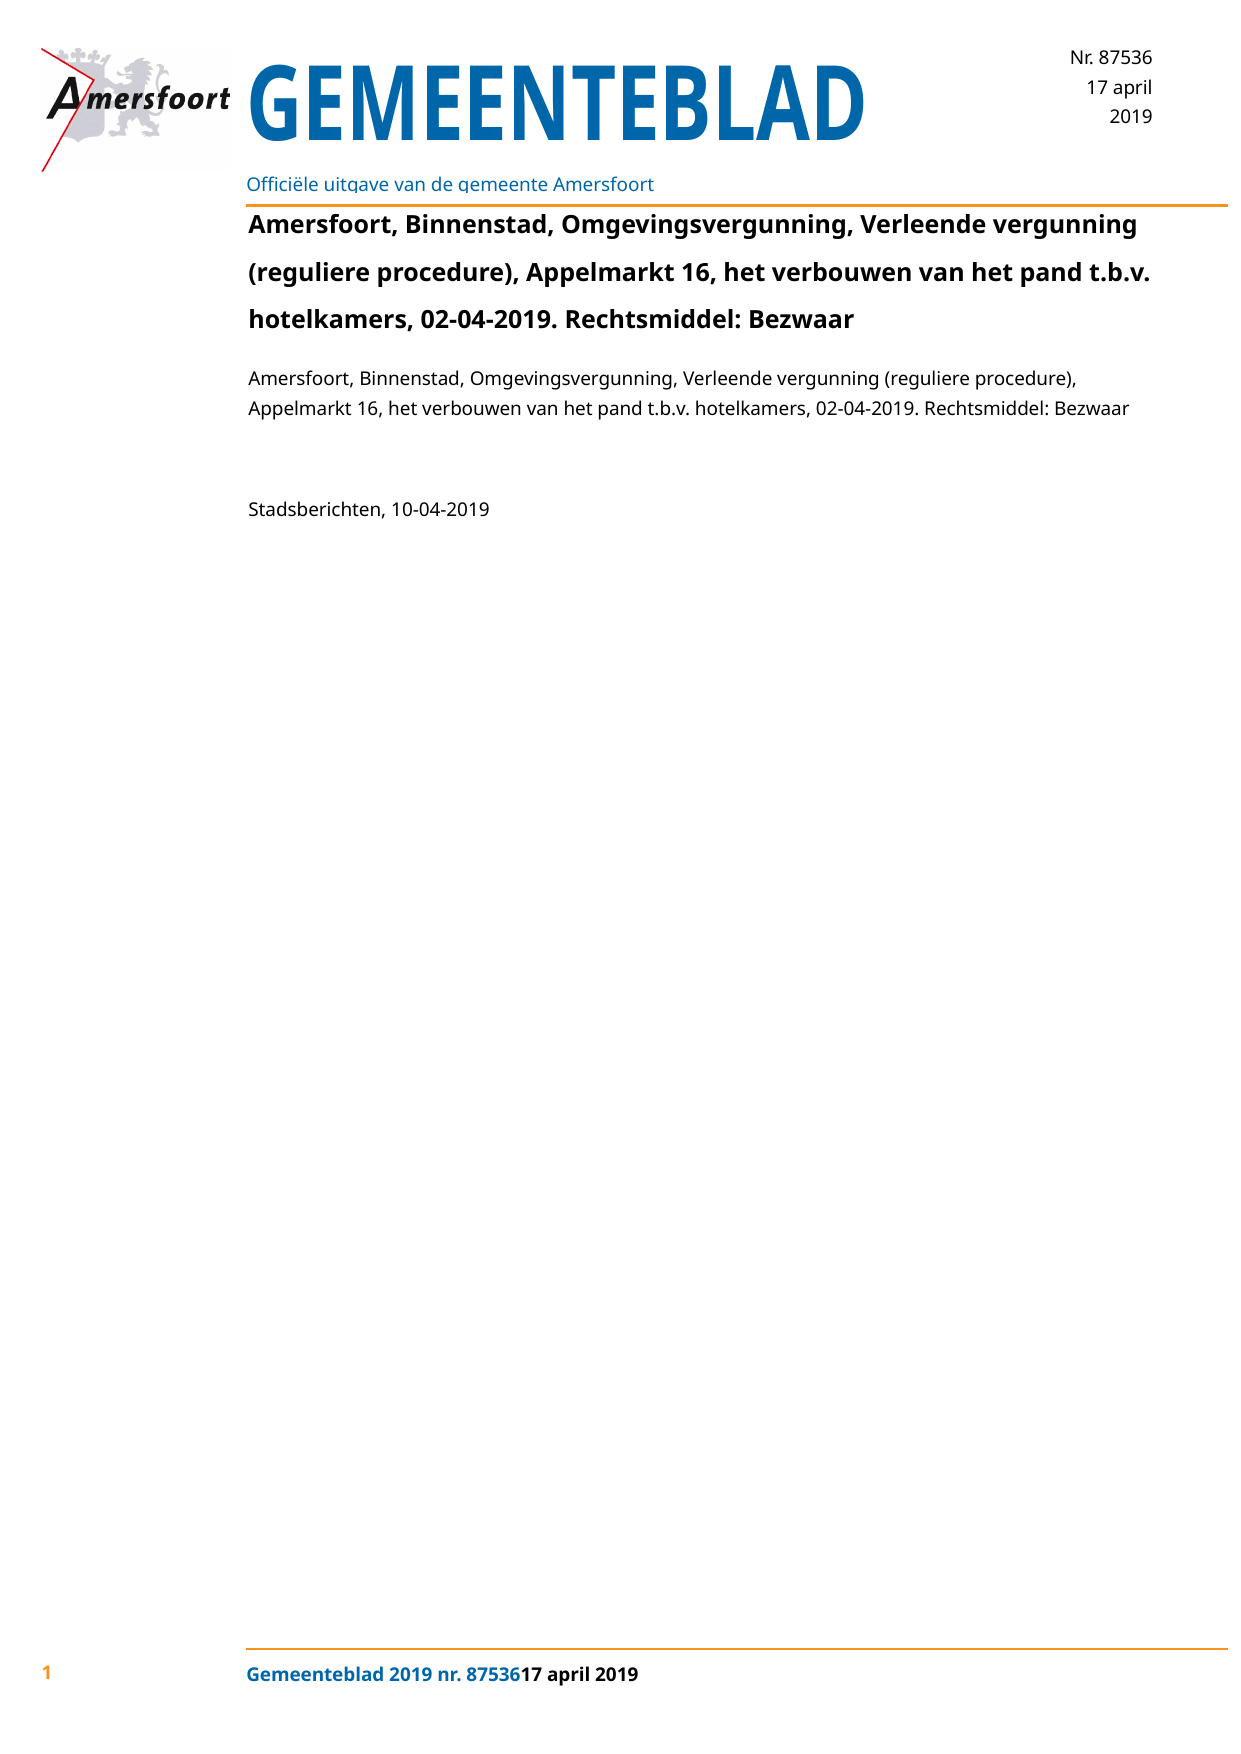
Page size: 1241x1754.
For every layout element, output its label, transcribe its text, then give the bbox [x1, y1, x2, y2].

text Amersfoort, Binnenstad, Omgevingsvergunning, Verleende vergunning (reguliere procedure), Appelmarkt 16, het verbouwen van het pand t.b.v. hotelkamers, 02-04-2019. Rechtsmiddel: Bezwaar [248, 366, 1152, 421]
text Amersfoort, Binnenstad, Omgevingsvergunning, Verleende vergunning (reguliere procedure), Appelmarkt 16, het verbouwen van het pand t.b.v. hotelkamers, 02-04-2019. Rechtsmiddel: Bezwaar [248, 207, 1152, 336]
picture [41, 47, 231, 172]
text Stadsberichten, 10-04-2019 [248, 496, 1152, 522]
